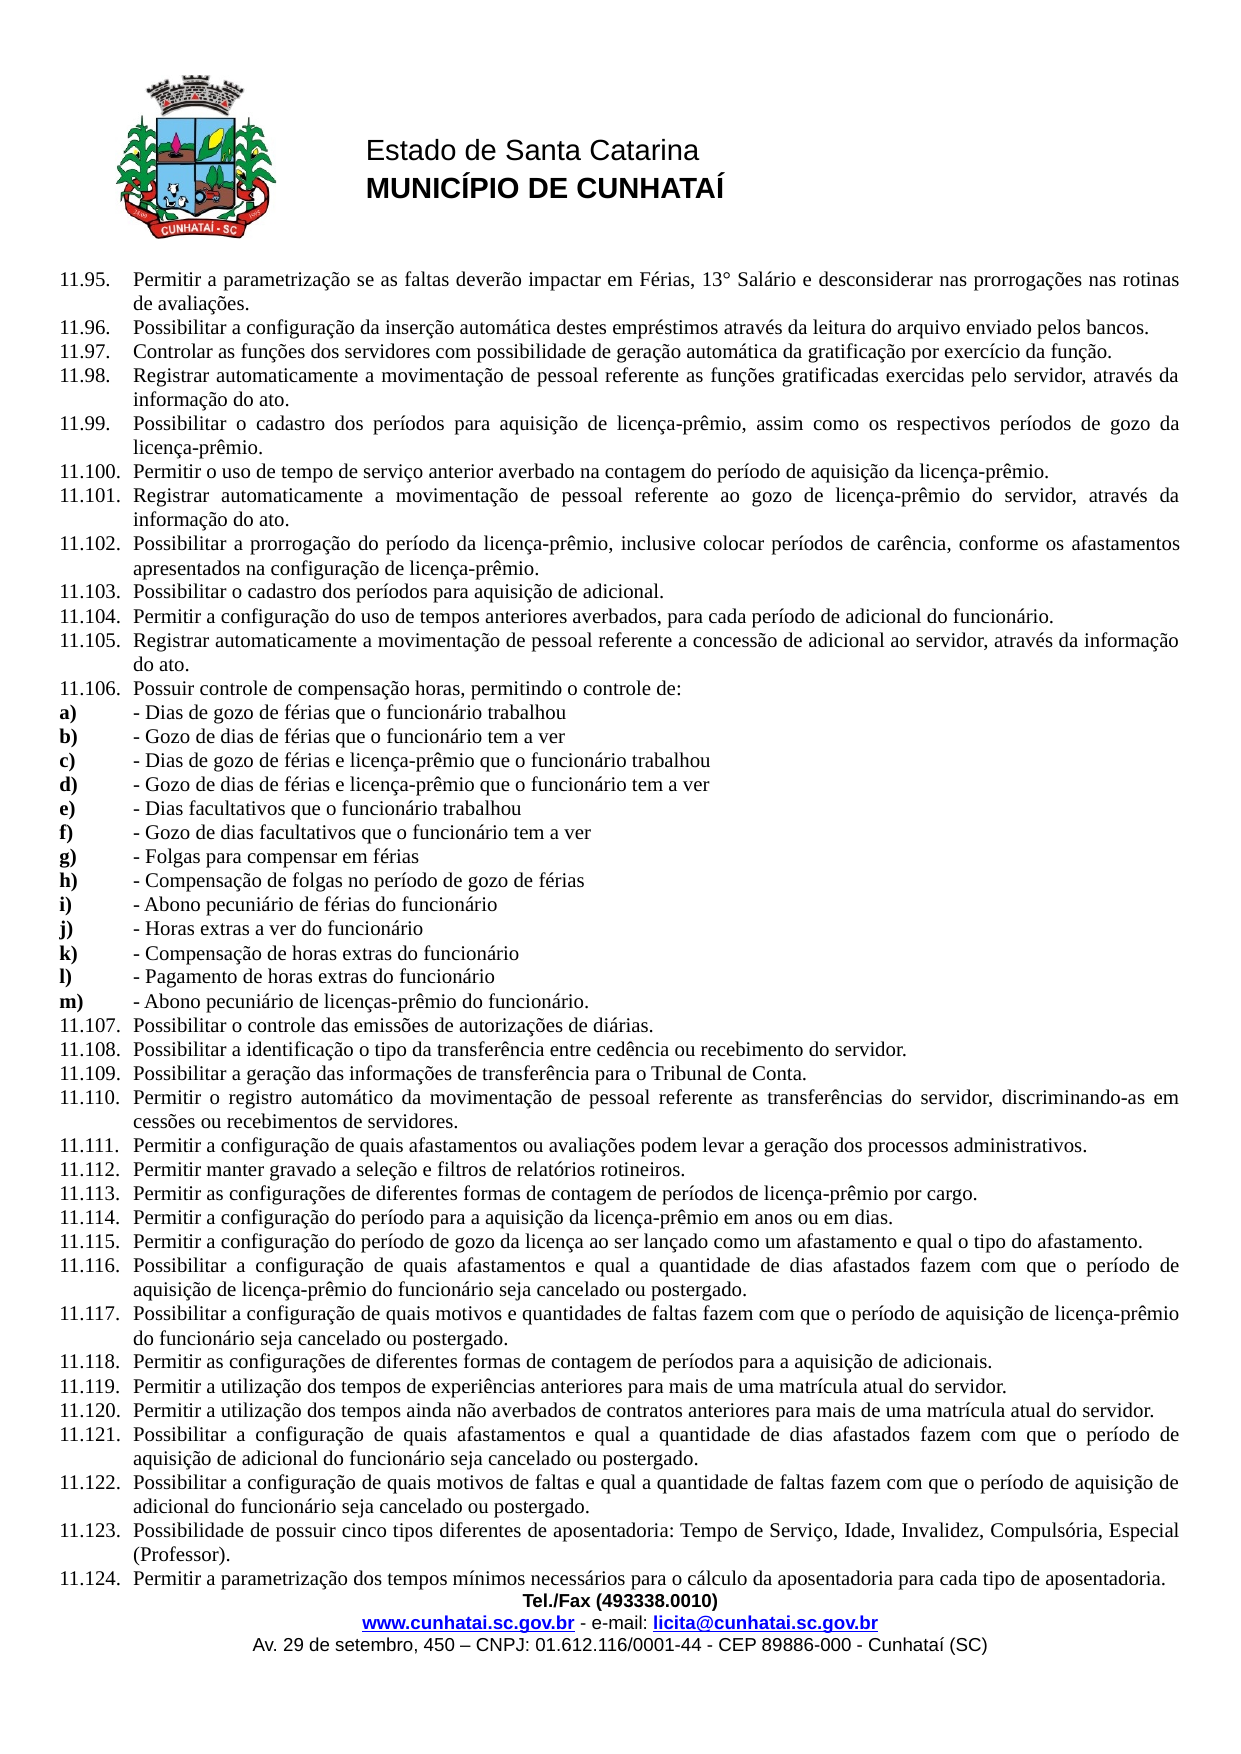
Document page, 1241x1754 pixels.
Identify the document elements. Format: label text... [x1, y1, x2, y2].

list Permitir o registro automático da movimentação de pessoal referente as transferências do servidor, discriminando-as em cessões ou recebimentos de servidores. [59, 1085, 1181, 1133]
list Possibilitar o controle das emissões de autorizações de diárias. [59, 1013, 1181, 1037]
list Possibilitar a configuração de quais motivos de faltas e qual a quantidade de faltas fazem com que o período de aquisição de adicional do funcionário seja cancelado ou postergado. [59, 1470, 1181, 1518]
list - Abono pecuniário de licenças-prêmio do funcionário. [59, 988, 1181, 1013]
list Registrar automaticamente a movimentação de pessoal referente a concessão de adicional ao servidor, através da informação do ato. [59, 628, 1181, 676]
list Possibilitar a configuração de quais motivos e quantidades de faltas fazem com que o período de aquisição de licença-prêmio do funcionário seja cancelado ou postergado. [59, 1301, 1181, 1349]
list Possuir controle de compensação horas, permitindo o controle de: [59, 676, 1181, 700]
list - Folgas para compensar em férias [59, 844, 1181, 868]
list Permitir a configuração do período para a aquisição da licença-prêmio em anos ou em dias. [59, 1205, 1181, 1229]
list - Dias de gozo de férias que o funcionário trabalhou [59, 700, 1181, 724]
list - Dias facultativos que o funcionário trabalhou [59, 796, 1181, 820]
list Possibilitar a prorrogação do período da licença-prêmio, inclusive colocar períodos de carência, conforme os afastamentos apresentados na configuração de licença-prêmio. [59, 531, 1181, 579]
list Possibilitar a identificação o tipo da transferência entre cedência ou recebimento do servidor. [59, 1037, 1181, 1061]
list Permitir a parametrização se as faltas deverão impactar em Férias, 13° Salário e desconsiderar nas prorrogações nas rotinas de avaliações. [59, 267, 1181, 315]
list Permitir o uso de tempo de serviço anterior averbado na contagem do período de aquisição da licença-prêmio. [59, 459, 1181, 483]
list Registrar automaticamente a movimentação de pessoal referente as funções gratificadas exercidas pelo servidor, através da informação do ato. [59, 363, 1181, 411]
list Possibilitar a geração das informações de transferência para o Tribunal de Conta. [59, 1061, 1181, 1085]
list - Gozo de dias facultativos que o funcionário tem a ver [59, 820, 1181, 844]
list - Compensação de horas extras do funcionário [59, 940, 1181, 964]
list - Abono pecuniário de férias do funcionário [59, 892, 1181, 916]
list Possibilitar o cadastro dos períodos para aquisição de licença-prêmio, assim como os respectivos períodos de gozo da licença-prêmio. [59, 411, 1181, 459]
list Permitir a configuração de quais afastamentos ou avaliações podem levar a geração dos processos administrativos. [59, 1133, 1181, 1157]
list Permitir manter gravado a seleção e filtros de relatórios rotineiros. [59, 1157, 1181, 1181]
list Possibilidade de possuir cinco tipos diferentes de aposentadoria: Tempo de Serviço, Idade, Invalidez, Compulsória, Especial (Professor). [59, 1518, 1181, 1566]
list Permitir a parametrização dos tempos mínimos necessários para o cálculo da aposentadoria para cada tipo de aposentadoria. [59, 1566, 1181, 1590]
list Permitir as configurações de diferentes formas de contagem de períodos de licença-prêmio por cargo. [59, 1181, 1181, 1205]
list - Horas extras a ver do funcionário [59, 916, 1181, 940]
list Registrar automaticamente a movimentação de pessoal referente ao gozo de licença-prêmio do servidor, através da informação do ato. [59, 483, 1181, 531]
list Permitir a utilização dos tempos de experiências anteriores para mais de uma matrícula atual do servidor. [59, 1373, 1181, 1398]
list Permitir a utilização dos tempos ainda não averbados de contratos anteriores para mais de uma matrícula atual do servidor. [59, 1398, 1181, 1422]
list Possibilitar a configuração de quais afastamentos e qual a quantidade de dias afastados fazem com que o período de aquisição de licença-prêmio do funcionário seja cancelado ou postergado. [59, 1253, 1181, 1301]
list Possibilitar o cadastro dos períodos para aquisição de adicional. [59, 579, 1181, 603]
list Possibilitar a configuração da inserção automática destes empréstimos através da leitura do arquivo enviado pelos bancos. [59, 315, 1181, 339]
list Permitir as configurações de diferentes formas de contagem de períodos para a aquisição de adicionais. [59, 1349, 1181, 1373]
list - Compensação de folgas no período de gozo de férias [59, 868, 1181, 892]
list Permitir a configuração do período de gozo da licença ao ser lançado como um afastamento e qual o tipo do afastamento. [59, 1229, 1181, 1253]
list Possibilitar a configuração de quais afastamentos e qual a quantidade de dias afastados fazem com que o período de aquisição de adicional do funcionário seja cancelado ou postergado. [59, 1422, 1181, 1470]
list - Pagamento de horas extras do funcionário [59, 964, 1181, 988]
list Permitir a configuração do uso de tempos anteriores averbados, para cada período de adicional do funcionário. [59, 603, 1181, 628]
list - Gozo de dias de férias e licença-prêmio que o funcionário tem a ver [59, 772, 1181, 796]
list Controlar as funções dos servidores com possibilidade de geração automática da gratificação por exercício da função. [59, 339, 1181, 363]
list - Gozo de dias de férias que o funcionário tem a ver [59, 724, 1181, 748]
list - Dias de gozo de férias e licença-prêmio que o funcionário trabalhou [59, 748, 1181, 772]
